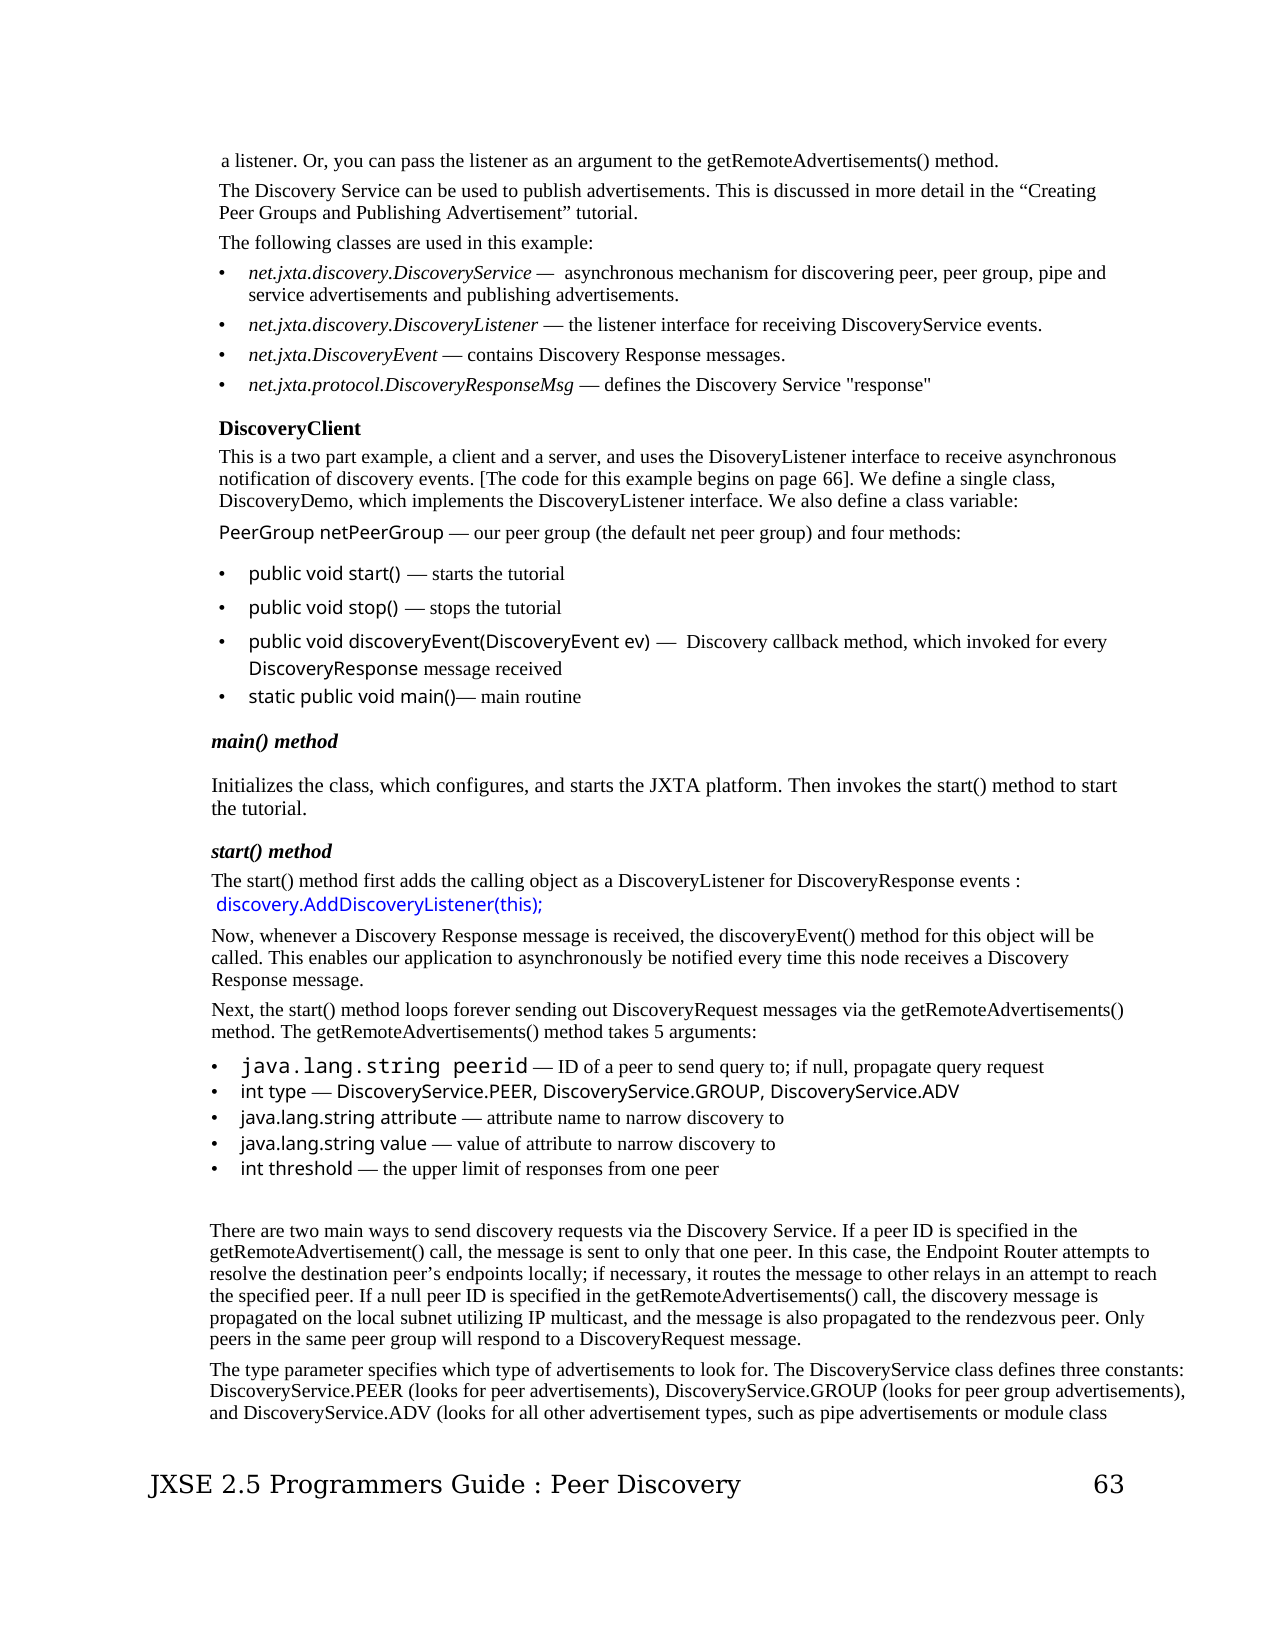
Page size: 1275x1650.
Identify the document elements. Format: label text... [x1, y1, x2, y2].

list net.jxta.protocol.DiscoveryResponseMsg — defines the Discovery Service "response" [219, 374, 1125, 396]
text DiscoveryClient [219, 417, 1125, 440]
text a listener. Or, you can pass the listener as an argument to the getRemoteAdvertisements() method. [221, 150, 1125, 172]
text Now, whenever a Discovery Response message is received, the discoveryEvent() method for this object will be called. This enables our application to asynchronously be notified every time this node receives a Discovery Response message. [211, 925, 1125, 991]
text Initializes the class, which configures, and starts the JXTA platform. Then invokes the start() method to start the tutorial. [211, 773, 1125, 819]
list public void start() — starts the tutorial [219, 553, 1125, 587]
text start() method [211, 840, 1125, 863]
text The start() method first adds the calling object as a DiscoveryListener for DiscoveryResponse events : [211, 869, 1125, 891]
list static public void main()— main routine [219, 681, 1125, 709]
text discovery.AddDiscoveryListener(this); [211, 891, 1125, 917]
list int type — DiscoveryService.PEER, DiscoveryService.GROUP, DiscoveryService.ADV [211, 1079, 1275, 1104]
text Next, the start() method loops forever sending out DiscoveryRequest messages via the getRemoteAdvertisements() method. The getRemoteAdvertisements() method takes 5 arguments: [211, 999, 1125, 1042]
list public void stop() — stops the tutorial [219, 587, 1125, 621]
text The following classes are used in this example: [219, 232, 1125, 254]
text PeerGroup netPeerGroup — our peer group (the default net peer group) and four methods: [219, 520, 1125, 545]
list java.lang.string value — value of attribute to narrow discovery to [211, 1130, 1125, 1156]
list net.jxta.discovery.DiscoveryService — asynchronous mechanism for discovering peer, peer group, pipe and service advertisements and publishing advertisements. [219, 262, 1125, 306]
text The Discovery Service can be used to publish advertisements. This is discussed in more detail in the “Creating Peer Groups and Publishing Advertisement” tutorial. [219, 180, 1125, 224]
list net.jxta.discovery.DiscoveryListener — the listener interface for receiving DiscoveryService events. [219, 314, 1125, 336]
text There are two main ways to send discovery requests via the Discovery Service. If a peer ID is specified in the getRemoteAdvertisement() call, the message is sent to only that one peer. In this case, the Endpoint Router attempts to resolve the destination peer’s endpoints locally; if necessary, it routes the message to other relays in an attempt to reach the specified peer. If a null peer ID is specified in the getRemoteAdvertisements() call, the discovery message is propagated on the local subnet utilizing IP multicast, and the message is also propagated to the rendezvous peer. Only peers in the same peer group will respond to a DiscoveryRequest message. [209, 1219, 1187, 1350]
list net.jxta.DiscoveryEvent — contains Discovery Response messages. [219, 344, 1125, 366]
list public void discoveryEvent(DiscoveryEvent ev) — Discovery callback method, which invoked for every DiscoveryResponse message received [219, 621, 1125, 681]
text This is a two part example, a client and a server, and uses the DisoveryListener interface to receive asynchronous notification of discovery events. [The code for this example begins on page 5]. We define a single class, DiscoveryDemo, which implements the DiscoveryListener interface. We also define a class variable: [219, 446, 1125, 511]
text main() method [211, 729, 1125, 753]
list int threshold — the upper limit of responses from one peer [211, 1156, 1125, 1181]
list java.lang.string attribute — attribute name to narrow discovery to [211, 1104, 1125, 1130]
text The type parameter specifies which type of advertisements to look for. The DiscoveryService class defines three constants: DiscoveryService.PEER (looks for peer advertisements), DiscoveryService.GROUP (looks for peer group advertisements), and DiscoveryService.ADV (looks for all other advertisement types, such as pipe advertisements or module class [209, 1358, 1187, 1424]
list java.lang.string peerid — ID of a peer to send query to; if null, propagate query request [211, 1051, 1125, 1079]
